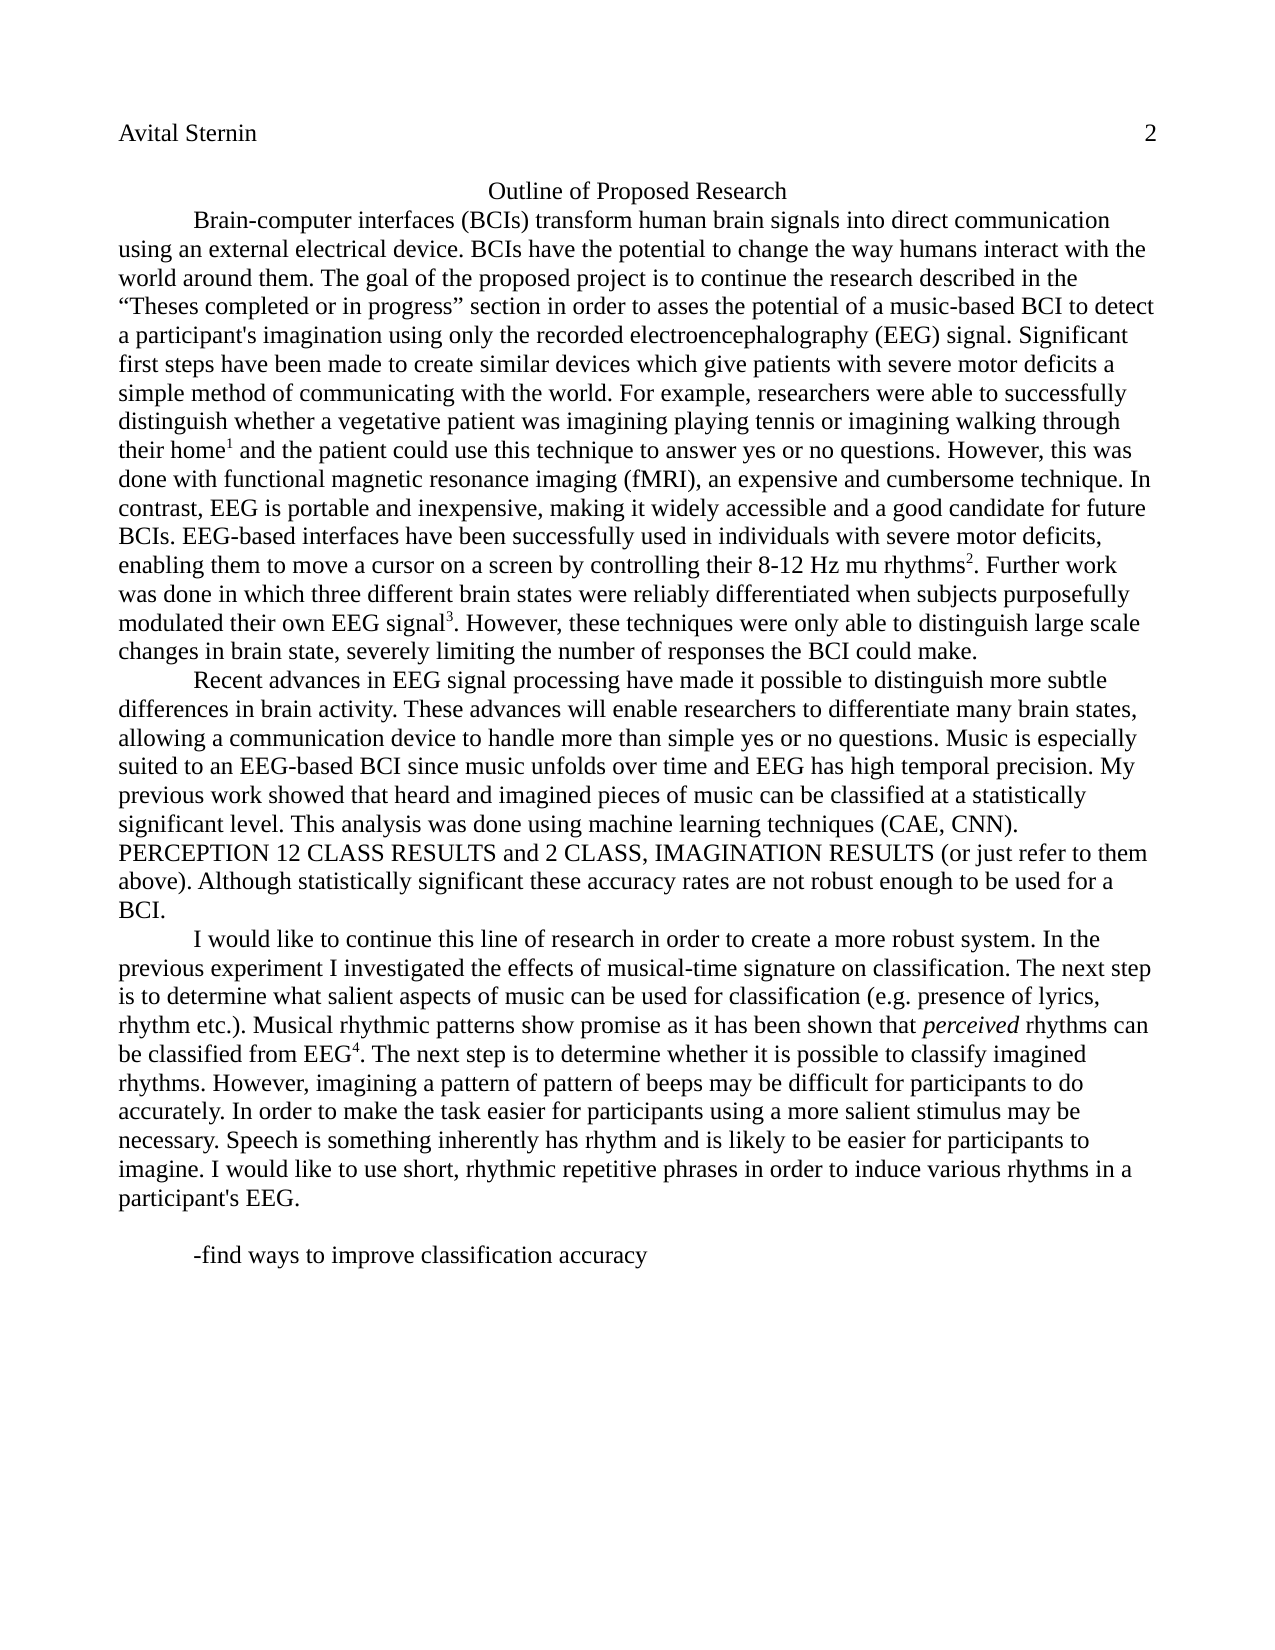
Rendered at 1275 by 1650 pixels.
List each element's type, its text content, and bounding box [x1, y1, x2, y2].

text -find ways to improve classification accuracy [118, 1240, 1157, 1269]
text Outline of Proposed Research [118, 176, 1157, 205]
text Recent advances in EEG signal processing have made it possible to distinguish more subtle differences in brain activity. These advances will enable researchers to differentiate many brain states, allowing a communication device to handle more than simple yes or no questions. Music is especially suited to an EEG-based BCI since music unfolds over time and EEG has high temporal precision. My previous work showed that heard and imagined pieces of music can be classified at a statistically significant level. This analysis was done using machine learning techniques (CAE, CNN). PERCEPTION 12 CLASS RESULTS and 2 CLASS, IMAGINATION RESULTS (or just refer to them above). Although statistically significant these accuracy rates are not robust enough to be used for a BCI. [118, 665, 1157, 924]
text I would like to continue this line of research in order to create a more robust system. In the previous experiment I investigated the effects of musical-time signature on classification. The next step is to determine what salient aspects of music can be used for classification (e.g. presence of lyrics, rhythm etc.). Musical rhythmic patterns show promise as it has been shown that perceived rhythms can be classified from EEG4⁠. The next step is to determine whether it is possible to classify imagined rhythms. However, imagining a pattern of pattern of beeps may be difficult for participants to do accurately. In order to make the task easier for participants using a more salient stimulus may be necessary. Speech is something inherently has rhythm and is likely to be easier for participants to imagine. I would like to use short, rhythmic repetitive phrases in order to induce various rhythms in a participant's EEG. [118, 924, 1157, 1211]
text Brain-computer interfaces (BCIs) transform human brain signals into direct communication using an external electrical device. BCIs have the potential to change the way humans interact with the world around them. The goal of the proposed project is to continue the research described in the “Theses completed or in progress” section in order to asses the potential of a music-based BCI to detect a participant's imagination using only the recorded electroencephalography (EEG) signal. Significant first steps have been made to create similar devices which give patients with severe motor deficits a simple method of communicating with the world. For example, researchers were able to successfully distinguish whether a vegetative patient was imagining playing tennis or imagining walking through their home1⁠ and the patient could use this technique to answer yes or no questions. However, this was done with functional magnetic resonance imaging (fMRI), an expensive and cumbersome technique. In contrast, EEG is portable and inexpensive, making it widely accessible and a good candidate for future BCIs. EEG-based interfaces have been successfully used in individuals with severe motor deficits, enabling them to move a cursor on a screen by controlling their 8-12 Hz mu rhythms2⁠. Further work was done in which three different brain states were reliably differentiated when subjects purposefully modulated their own EEG signal3⁠. However, these techniques were only able to distinguish large scale changes in brain state, severely limiting the number of responses the BCI could make. [118, 205, 1157, 665]
